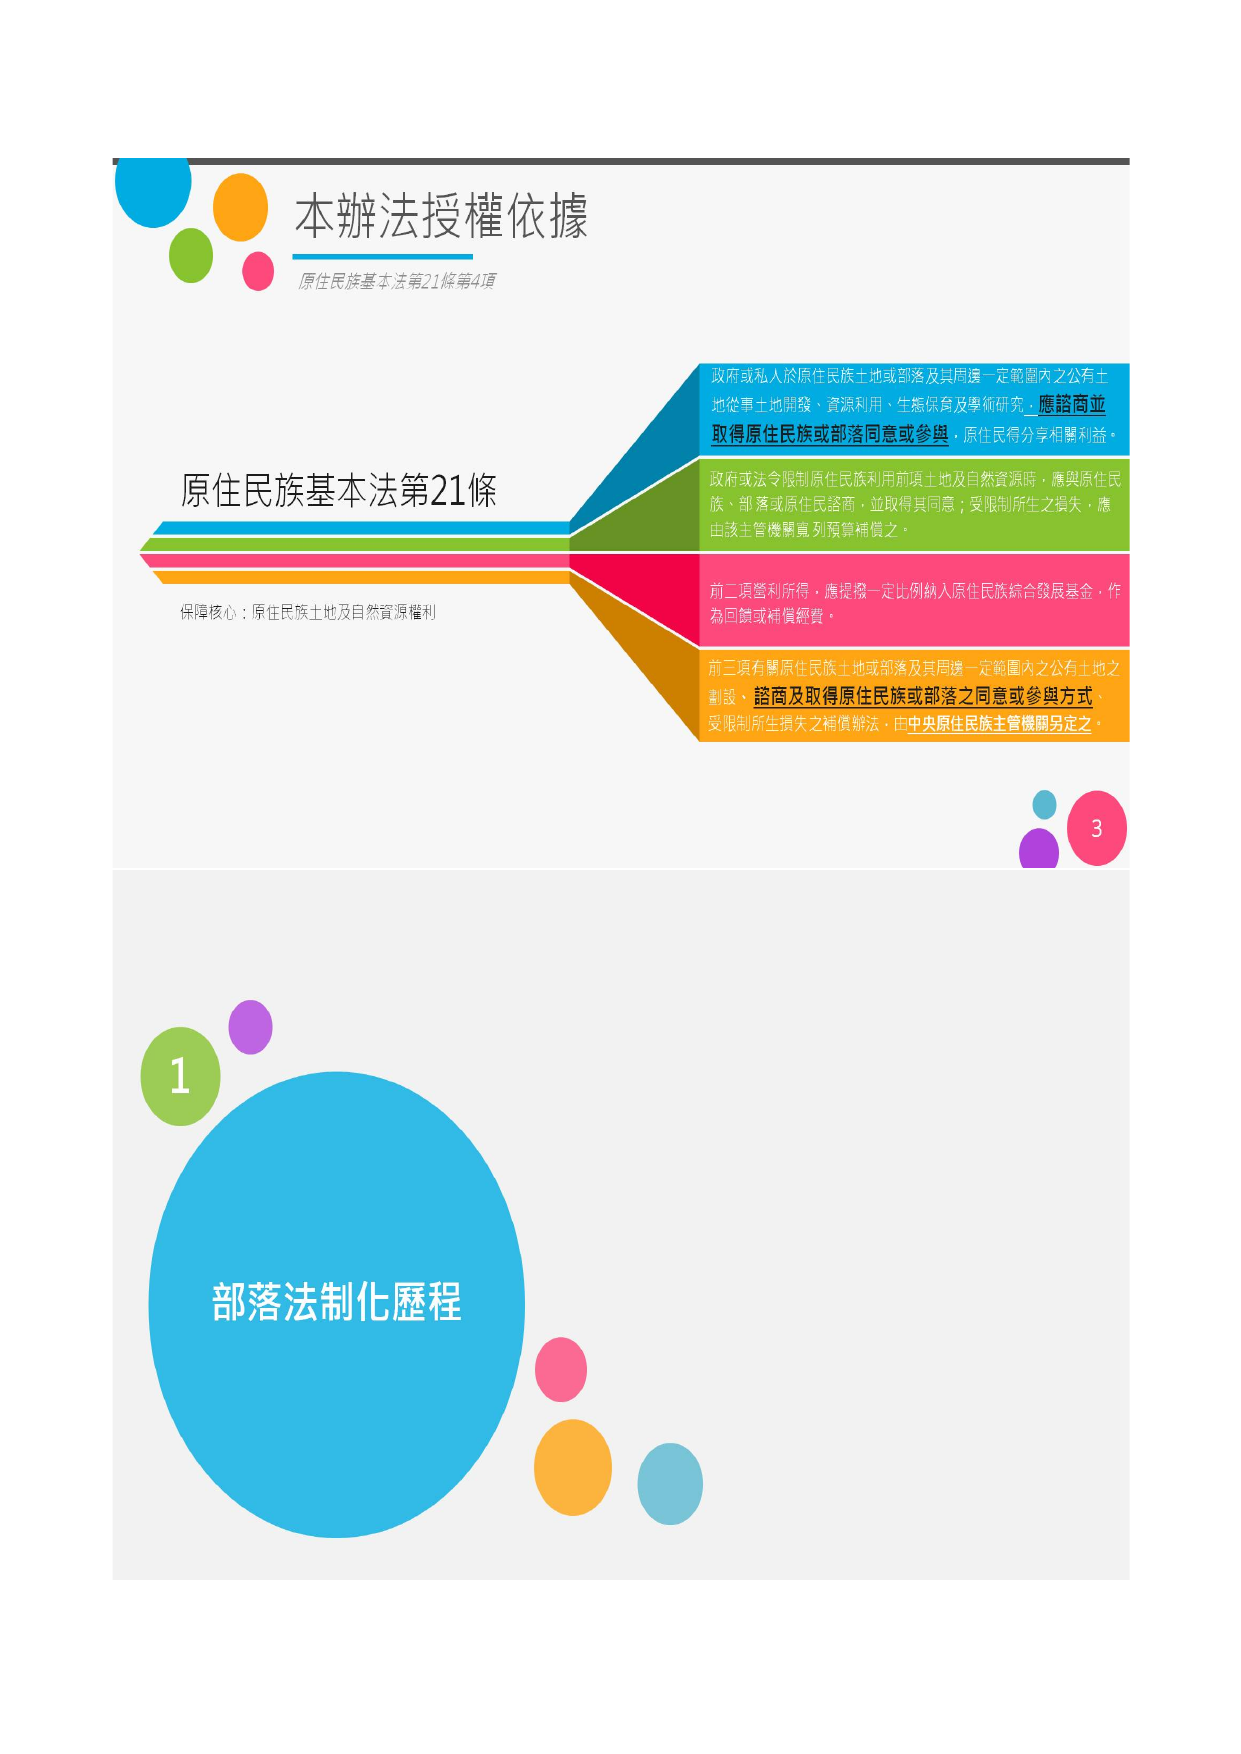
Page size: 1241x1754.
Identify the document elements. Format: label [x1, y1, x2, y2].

picture [995, 432, 1004, 442]
picture [749, 428, 760, 438]
picture [841, 369, 853, 383]
picture [832, 437, 842, 442]
picture [838, 425, 845, 433]
picture [1025, 432, 1033, 438]
picture [1026, 369, 1037, 382]
picture [900, 431, 911, 441]
picture [747, 369, 752, 383]
picture [1040, 371, 1047, 381]
picture [871, 370, 881, 377]
picture [727, 369, 734, 378]
picture [841, 403, 852, 412]
picture [731, 431, 743, 444]
picture [857, 397, 864, 408]
picture [1040, 395, 1053, 407]
picture [942, 397, 951, 410]
picture [735, 425, 743, 430]
picture [997, 398, 1003, 411]
picture [884, 426, 894, 432]
picture [1050, 428, 1056, 436]
picture [112, 870, 1130, 1580]
picture [885, 374, 895, 383]
picture [742, 398, 751, 411]
picture [756, 369, 763, 379]
picture [1076, 395, 1088, 402]
picture [798, 429, 810, 441]
picture [912, 368, 923, 383]
picture [901, 426, 913, 430]
picture [1038, 428, 1047, 442]
picture [765, 432, 777, 438]
picture [969, 369, 980, 383]
picture [1008, 428, 1018, 439]
picture [899, 369, 909, 376]
picture [927, 378, 936, 384]
picture [853, 426, 861, 442]
picture [929, 369, 937, 378]
picture [968, 397, 981, 412]
picture [1057, 395, 1071, 400]
picture [816, 426, 828, 441]
picture [112, 158, 1130, 868]
picture [899, 378, 909, 382]
picture [786, 369, 799, 377]
picture [941, 377, 952, 383]
picture [1093, 403, 1105, 416]
picture [983, 397, 992, 410]
picture [730, 397, 738, 403]
picture [771, 400, 781, 406]
picture [712, 369, 723, 382]
picture [1076, 405, 1084, 411]
picture [1012, 402, 1019, 408]
picture [966, 428, 974, 433]
picture [935, 425, 947, 441]
picture [999, 376, 1005, 384]
picture [1095, 435, 1104, 444]
picture [784, 397, 795, 401]
picture [1066, 428, 1078, 442]
picture [799, 397, 810, 412]
picture [979, 428, 986, 435]
picture [1011, 369, 1022, 383]
picture [885, 435, 895, 442]
picture [1092, 396, 1102, 401]
picture [828, 398, 838, 412]
picture [870, 429, 875, 438]
picture [913, 407, 923, 412]
picture [714, 400, 724, 406]
picture [912, 398, 921, 407]
picture [1080, 428, 1087, 438]
